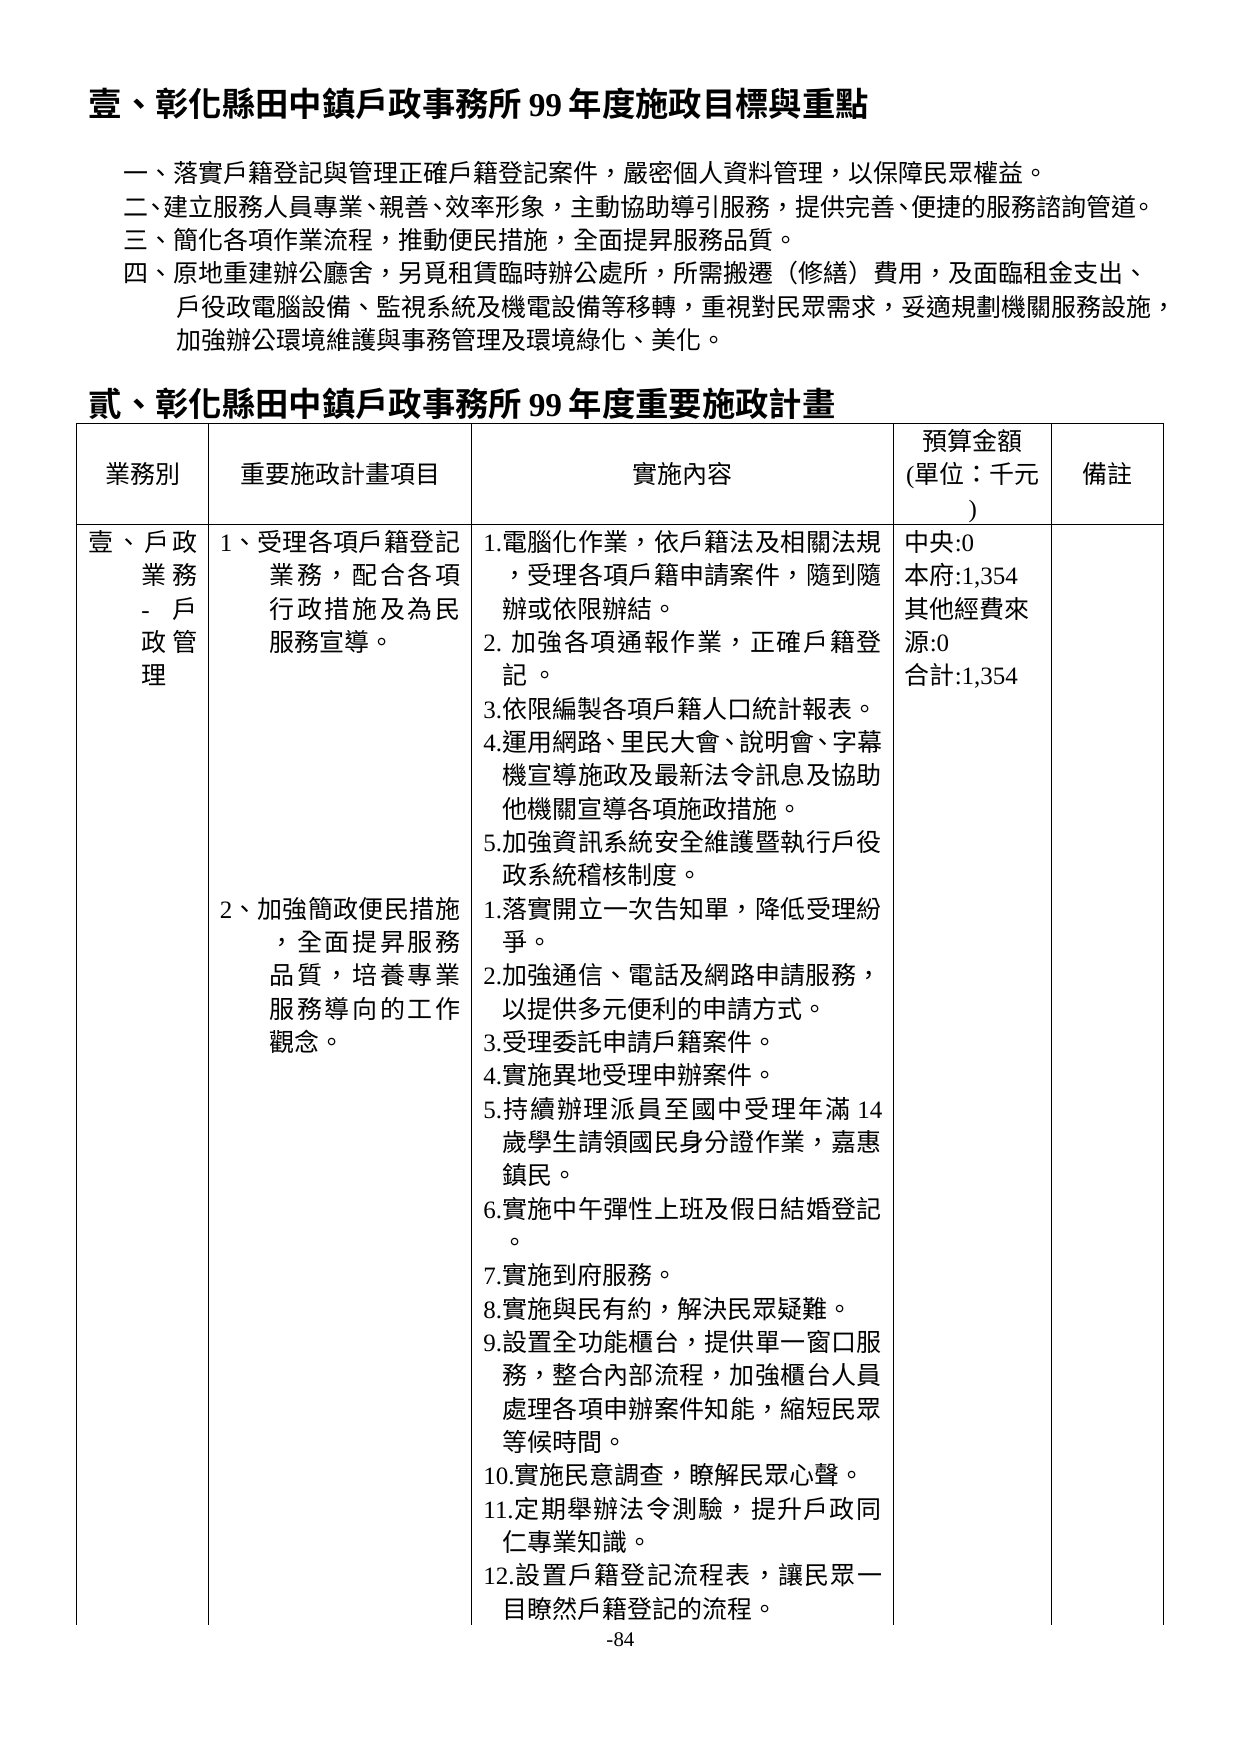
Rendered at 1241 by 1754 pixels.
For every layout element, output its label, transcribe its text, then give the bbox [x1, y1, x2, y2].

table_header 備註 [1052, 424, 1163, 524]
text 貳、彰化縣田中鎮戶政事務所99年度重要施政計畫 [88, 389, 1152, 423]
text 三、簡化各項作業流程，推動便民措施，全面提昇服務品質。 [123, 223, 1152, 256]
table_cell 壹、戶政業務-戶政管理 [77, 525, 208, 891]
table_cell 受理各項戶籍登記業務，配合各項行政措施及為民服務宣導。 [209, 525, 471, 891]
table_cell [894, 891, 1051, 1625]
table_header 預算金額 (單位：千元) [894, 424, 1051, 524]
table_cell 加強簡政便民措施，全面提昇服務品質，培養專業服務導向的工作觀念。 [209, 891, 471, 1625]
table_cell [1052, 891, 1163, 1625]
table_cell [77, 891, 208, 1625]
table_cell 中央:0 本府:1,354 其他經費來源:0 合計:1,354 [894, 525, 1051, 891]
table_header 業務別 [77, 424, 208, 524]
table_cell 1.落實開立一次告知單，降低受理紛爭。 2.加強通信、電話及網路申請服務，以提供多元便利的申請方式。 3.受理委託申請戶籍案件。 4.實施異地受理申辦案件。 5.持續辦理派員至國中受理年滿14歲學生請領國民身分證作業，嘉惠鎮民。 6.實施中午彈性上班及假日結婚登記。 7.實施到府服務。 8.實施與民有約，解決民眾疑難。 9.設置全功能櫃台，提供單一窗口服務，整合內部流程，加強櫃台人員處理各項申辦案件知能，縮短民眾等候時間。 10.實施民意調查，瞭解民眾心聲。 11.定期舉辦法令測驗，提升戶政同仁專業知識。 12.設置戶籍登記流程表，讓民眾一目瞭然戶籍登記的流程。 [472, 891, 893, 1625]
text 四、原地重建辦公廳舍，另覓租賃臨時辦公處所，所需搬遷（修繕）費用，及面臨租金支出、戶役政電腦設備、監視系統及機電設備等移轉，重視對民眾需求，妥適規劃機關服務設施，加強辦公環境維護與事務管理及環境綠化、美化。 [123, 256, 1152, 356]
table_header 重要施政計畫項目 [209, 424, 471, 524]
text 二、建立服務人員專業、親善、效率形象，主動協助導引服務，提供完善、便捷的服務諮詢管道。 [123, 189, 1152, 223]
table_cell 1.電腦化作業，依戶籍法及相關法規，受理各項戶籍申請案件，隨到隨辦或依限辦結。 2. 加強各項通報作業，正確戶籍登記 。 3.依限編製各項戶籍人口統計報表。 4.運用網路、里民大會、說明會、字幕機宣導施政及最新法令訊息及協助他機關宣導各項施政措施。 5.加強資訊系統安全維護暨執行戶役政系統稽核制度。 [472, 525, 893, 891]
text 壹、彰化縣田中鎮戶政事務所99年度施政目標與重點 [88, 89, 1152, 123]
table_header 實施內容 [472, 424, 893, 524]
text 一、落實戶籍登記與管理正確戶籍登記案件，嚴密個人資料管理，以保障民眾權益。 [123, 156, 1152, 189]
table_cell [1052, 525, 1163, 891]
